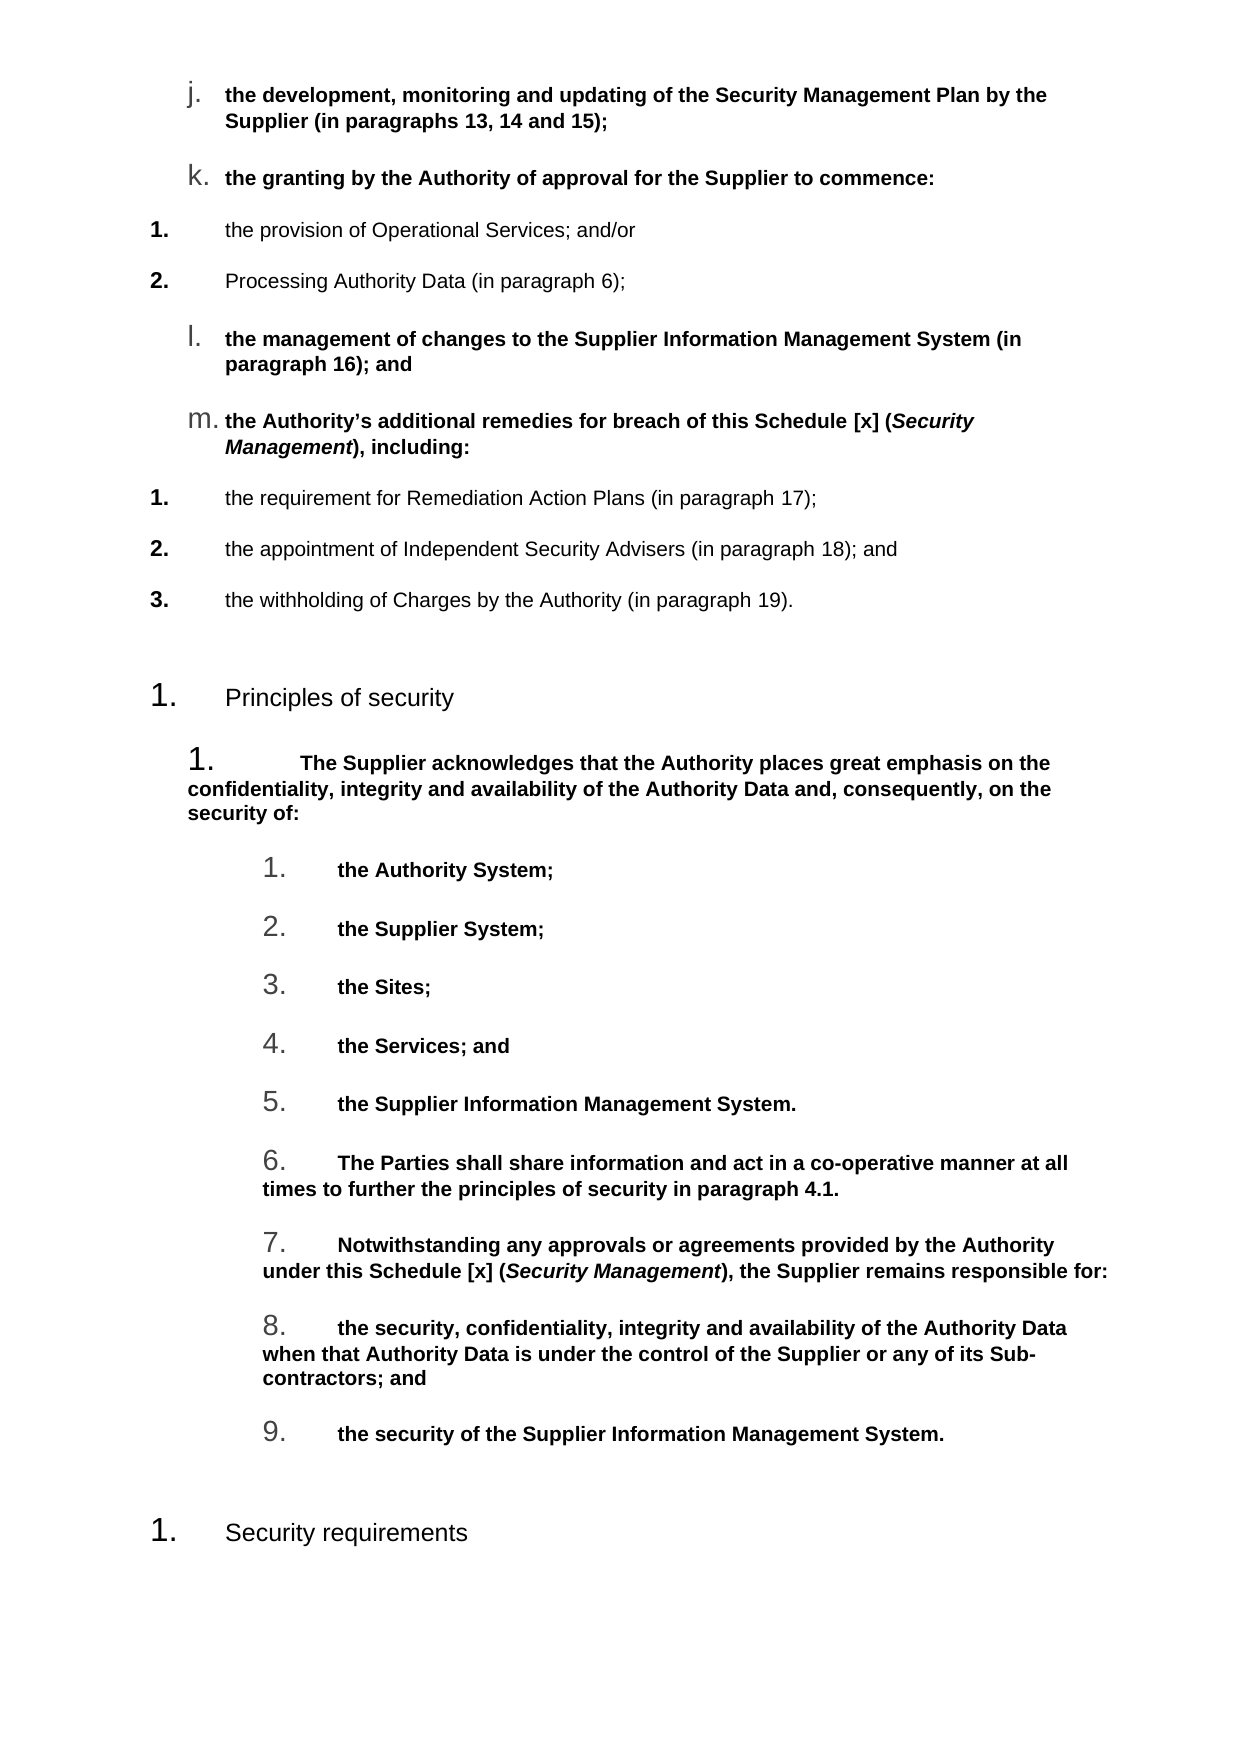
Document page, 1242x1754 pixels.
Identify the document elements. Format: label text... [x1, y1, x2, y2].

subtitle the Authority System; [262, 850, 1111, 884]
subtitle the Sites; [262, 967, 1111, 1001]
subtitle the granting by the Authority of approval for the Supplier to commence: [187, 157, 1111, 191]
subtitle Processing Authority Data (in paragraph 6); [150, 267, 1111, 294]
subtitle the development, monitoring and updating of the Security Management Plan by the Supplier (in paragraphs 13, 14 and 15); [187, 75, 1111, 132]
subtitle the withholding of Charges by the Authority (in paragraph 19). [150, 586, 1111, 613]
subtitle the appointment of Independent Security Advisers (in paragraph 18); and [150, 535, 1111, 561]
subtitle Security requirements [150, 1510, 1111, 1549]
subtitle the provision of Operational Services; and/or [150, 216, 1111, 242]
subtitle The Parties shall share information and act in a co-operative manner at all times to further the principles of security in paragraph 4.1. [262, 1143, 1111, 1200]
subtitle the security, confidentiality, integrity and availability of the Authority Data when that Authority Data is under the control of the Supplier or any of its Sub-contractors; and [262, 1308, 1111, 1389]
subtitle the Supplier System; [262, 909, 1111, 942]
subtitle the security of the Supplier Information Management System. [262, 1414, 1111, 1448]
subtitle the Authority’s additional remedies for breach of this Schedule [x] (Security Management), including: [187, 401, 1111, 459]
subtitle Notwithstanding any approvals or agreements provided by the Authority under this Schedule [x] (Security Management), the Supplier remains responsible for: [262, 1225, 1111, 1283]
subtitle the Services; and [262, 1026, 1111, 1059]
subtitle the requirement for Remediation Action Plans (in paragraph 17); [150, 484, 1111, 510]
subtitle the management of changes to the Supplier Information Management System (in paragraph 16); and [187, 319, 1111, 376]
subtitle The Supplier acknowledges that the Authority places great emphasis on the confidentiality, integrity and availability of the Authority Data and, consequently, on the security of: [187, 739, 1111, 825]
subtitle the Supplier Information Management System. [262, 1084, 1111, 1118]
subtitle Principles of security [150, 675, 1111, 714]
